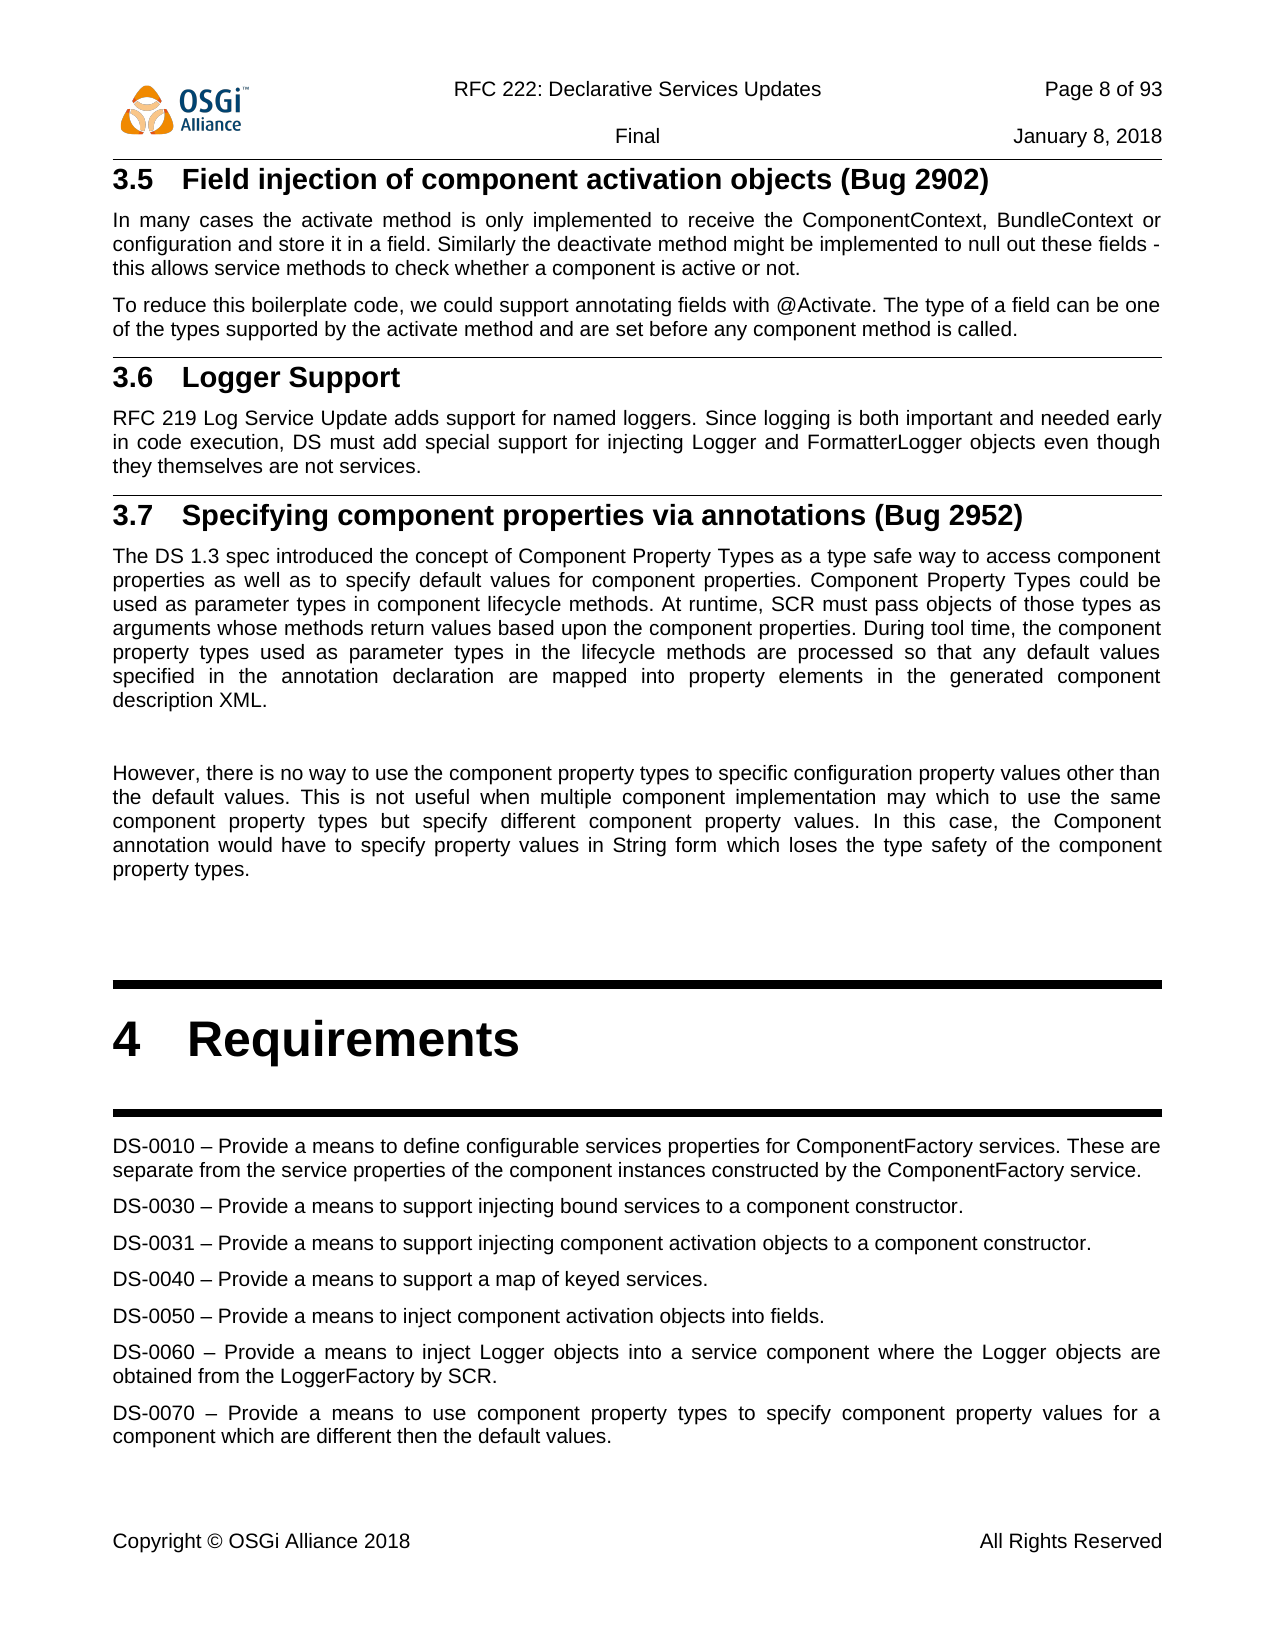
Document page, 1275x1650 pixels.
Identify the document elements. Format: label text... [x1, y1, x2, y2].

subtitle Field injection of component activation objects (Bug 2902) [112, 160, 1162, 196]
text DS-0010 – Provide a means to define configurable services properties for ComponentFactory services. These are separate from the service properties of the component instances constructed by the ComponentFactory service. [112, 1134, 1162, 1182]
text DS-0050 – Provide a means to inject component activation objects into fields. [112, 1303, 1162, 1327]
text DS-0040 – Provide a means to support a map of keyed services. [112, 1267, 1162, 1291]
text In many cases the activate method is only implemented to receive the ComponentContext, BundleContext or configuration and store it in a field. Similarly the deactivate method might be implemented to null out these fields - this allows service methods to check whether a component is active or not. [112, 208, 1162, 280]
picture [113, 78, 257, 142]
subtitle Logger Support [112, 358, 1162, 394]
text However, there is no way to use the component property types to specific configuration property values other than the default values. This is not useful when multiple component implementation may which to use the same component property types but specify different component property values. In this case, the Component annotation would have to specify property values in String form which loses the type safety of the component property types. [112, 761, 1162, 880]
text DS-0031 – Provide a means to support injecting component activation objects to a component constructor. [112, 1231, 1162, 1254]
text The DS 1.3 spec introduced the concept of Component Property Types as a type safe way to access component properties as well as to specify default values for component properties. Component Property Types could be used as parameter types in component lifecycle methods. At runtime, SCR must pass objects of those types as arguments whose methods return values based upon the component properties. During tool time, the component property types used as parameter types in the lifecycle methods are processed so that any default values specified in the annotation declaration are mapped into property elements in the generated component description XML. [112, 544, 1162, 712]
text DS-0070 – Provide a means to use component property types to specify component property values for a component which are different then the default values. [112, 1400, 1162, 1448]
text RFC 219 Log Service Update adds support for named loggers. Since logging is both important and needed early in code execution, DS must add special support for injecting Logger and FormatterLogger objects even though they themselves are not services. [112, 406, 1162, 478]
text DS-0060 – Provide a means to inject Logger objects into a service component where the Logger objects are obtained from the LoggerFactory by SCR. [112, 1340, 1162, 1388]
text To reduce this boilerplate code, we could support annotating fields with @Activate. The type of a field can be one of the types supported by the activate method and are set before any component method is called. [112, 292, 1162, 340]
text DS-0030 – Provide a means to support injecting bound services to a component constructor. [112, 1194, 1162, 1218]
subtitle Specifying component properties via annotations (Bug 2952) [112, 496, 1162, 531]
subtitle Requirements [112, 981, 1162, 1117]
